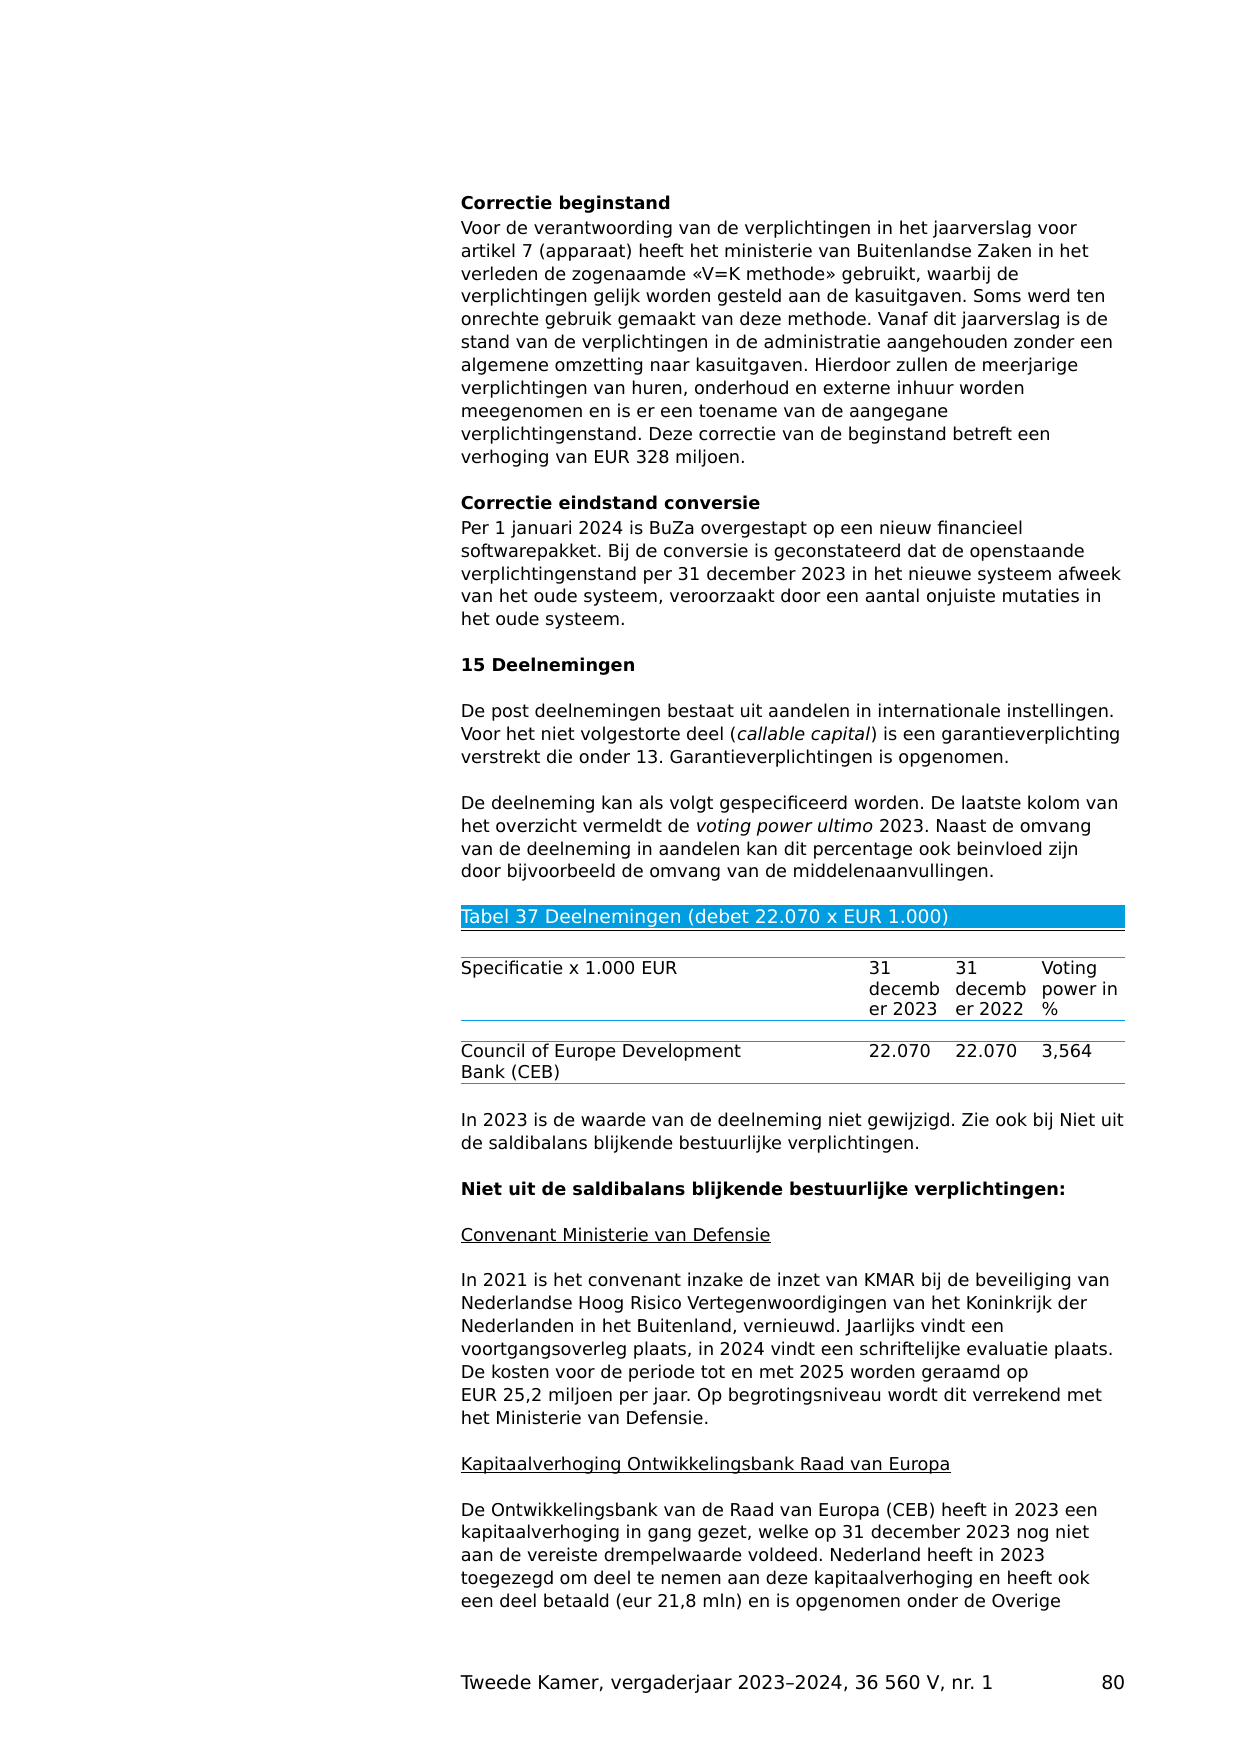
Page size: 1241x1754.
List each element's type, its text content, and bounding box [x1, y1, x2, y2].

text Per 1 januari 2024 is BuZa overgestapt op een nieuw financieel softwarepakket. Bij de conversie is geconstateerd dat de openstaande verplichtingenstand per 31 december 2023 in het nieuwe systeem afweek van het oude systeem, veroorzaakt door een aantal onjuiste mutaties in het oude systeem. [461, 516, 1125, 630]
text De post deelnemingen bestaat uit aandelen in internationale instellingen. Voor het niet volgestorte deel (callable capital) is een garantieverplichting verstrekt die onder 13. Garantieverplichtingen is opgenomen. [461, 699, 1125, 768]
text Correctie eindstand conversie [461, 491, 1125, 514]
table_cell [866, 931, 952, 957]
table_cell [780, 1021, 866, 1041]
table_cell [1039, 1021, 1125, 1041]
table_cell [780, 958, 866, 1020]
table_cell 22.070 [866, 1042, 952, 1083]
table_cell Voting power in % [1039, 958, 1125, 1020]
table_cell [952, 931, 1038, 957]
table_cell 31 december 2022 [952, 958, 1038, 1020]
table_cell [866, 1021, 952, 1041]
text In 2023 is de waarde van de deelneming niet gewijzigd. Zie ook bij Niet uit de saldibalans blijkende bestuurlijke verplichtingen. [461, 1108, 1125, 1154]
text De deelneming kan als volgt gespecificeerd worden. De laatste kolom van het overzicht vermeldt de voting power ultimo 2023. Naast de omvang van de deelneming in aandelen kan dit percentage ook beinvloed zijn door bijvoorbeeld de omvang van de middelenaanvullingen. [461, 791, 1125, 882]
table_cell [1039, 931, 1125, 957]
table_cell [952, 1021, 1038, 1041]
table_cell [461, 1021, 779, 1041]
text 15 Deelnemingen [461, 653, 1125, 676]
table_cell [780, 1042, 866, 1083]
text Convenant Ministerie van Defensie [461, 1223, 1125, 1246]
text Voor de verantwoording van de verplichtingen in het jaarverslag voor artikel 7 (apparaat) heeft het ministerie van Buitenlandse Zaken in het verleden de zogenaamde «V=K methode» gebruikt, waarbij de verplichtingen gelijk worden gesteld aan de kasuitgaven. Soms werd ten onrechte gebruik gemaakt van deze methode. Vanaf dit jaarverslag is de stand van de verplichtingen in de administratie aangehouden zonder een algemene omzetting naar kasuitgaven. Hierdoor zullen de meerjarige verplichtingen van huren, onderhoud en externe inhuur worden meegenomen en is er een toename van de aangegane verplichtingenstand. Deze correctie van de beginstand betreft een verhoging van EUR 328 miljoen. [461, 216, 1125, 468]
table_cell 3,564 [1039, 1042, 1125, 1083]
text Niet uit de saldibalans blijkende bestuurlijke verplichtingen: [461, 1177, 1125, 1200]
text Kapitaalverhoging Ontwikkelingsbank Raad van Europa [461, 1452, 1125, 1475]
table_cell [780, 931, 866, 957]
table_cell 22.070 [952, 1042, 1038, 1083]
table_cell 31 december 2023 [866, 958, 952, 1020]
text De Ontwikkelingsbank van de Raad van Europa (CEB) heeft in 2023 een kapitaalverhoging in gang gezet, welke op 31 december 2023 nog niet aan de vereiste drempelwaarde voldeed. Nederland heeft in 2023 toegezegd om deel te nemen aan deze kapitaalverhoging en heeft ook een deel betaald (eur 21,8 mln) en is opgenomen onder de Overige [461, 1498, 1125, 1612]
table_cell Council of Europe Development Bank (CEB) [461, 1042, 779, 1083]
table_cell [461, 931, 779, 957]
text Correctie beginstand [461, 191, 1125, 214]
table_cell Specificatie x 1.000 EUR [461, 958, 779, 1020]
text In 2021 is het convenant inzake de inzet van KMAR bij de beveiliging van Nederlandse Hoog Risico Vertegenwoordigingen van het Koninkrijk der Nederlanden in het Buitenland, vernieuwd. Jaarlijks vindt een voortgangsoverleg plaats, in 2024 vindt een schriftelijke evaluatie plaats. De kosten voor de periode tot en met 2025 worden geraamd op EUR 25,2 miljoen per jaar. Op begrotingsniveau wordt dit verrekend met het Ministerie van Defensie. [461, 1268, 1125, 1429]
